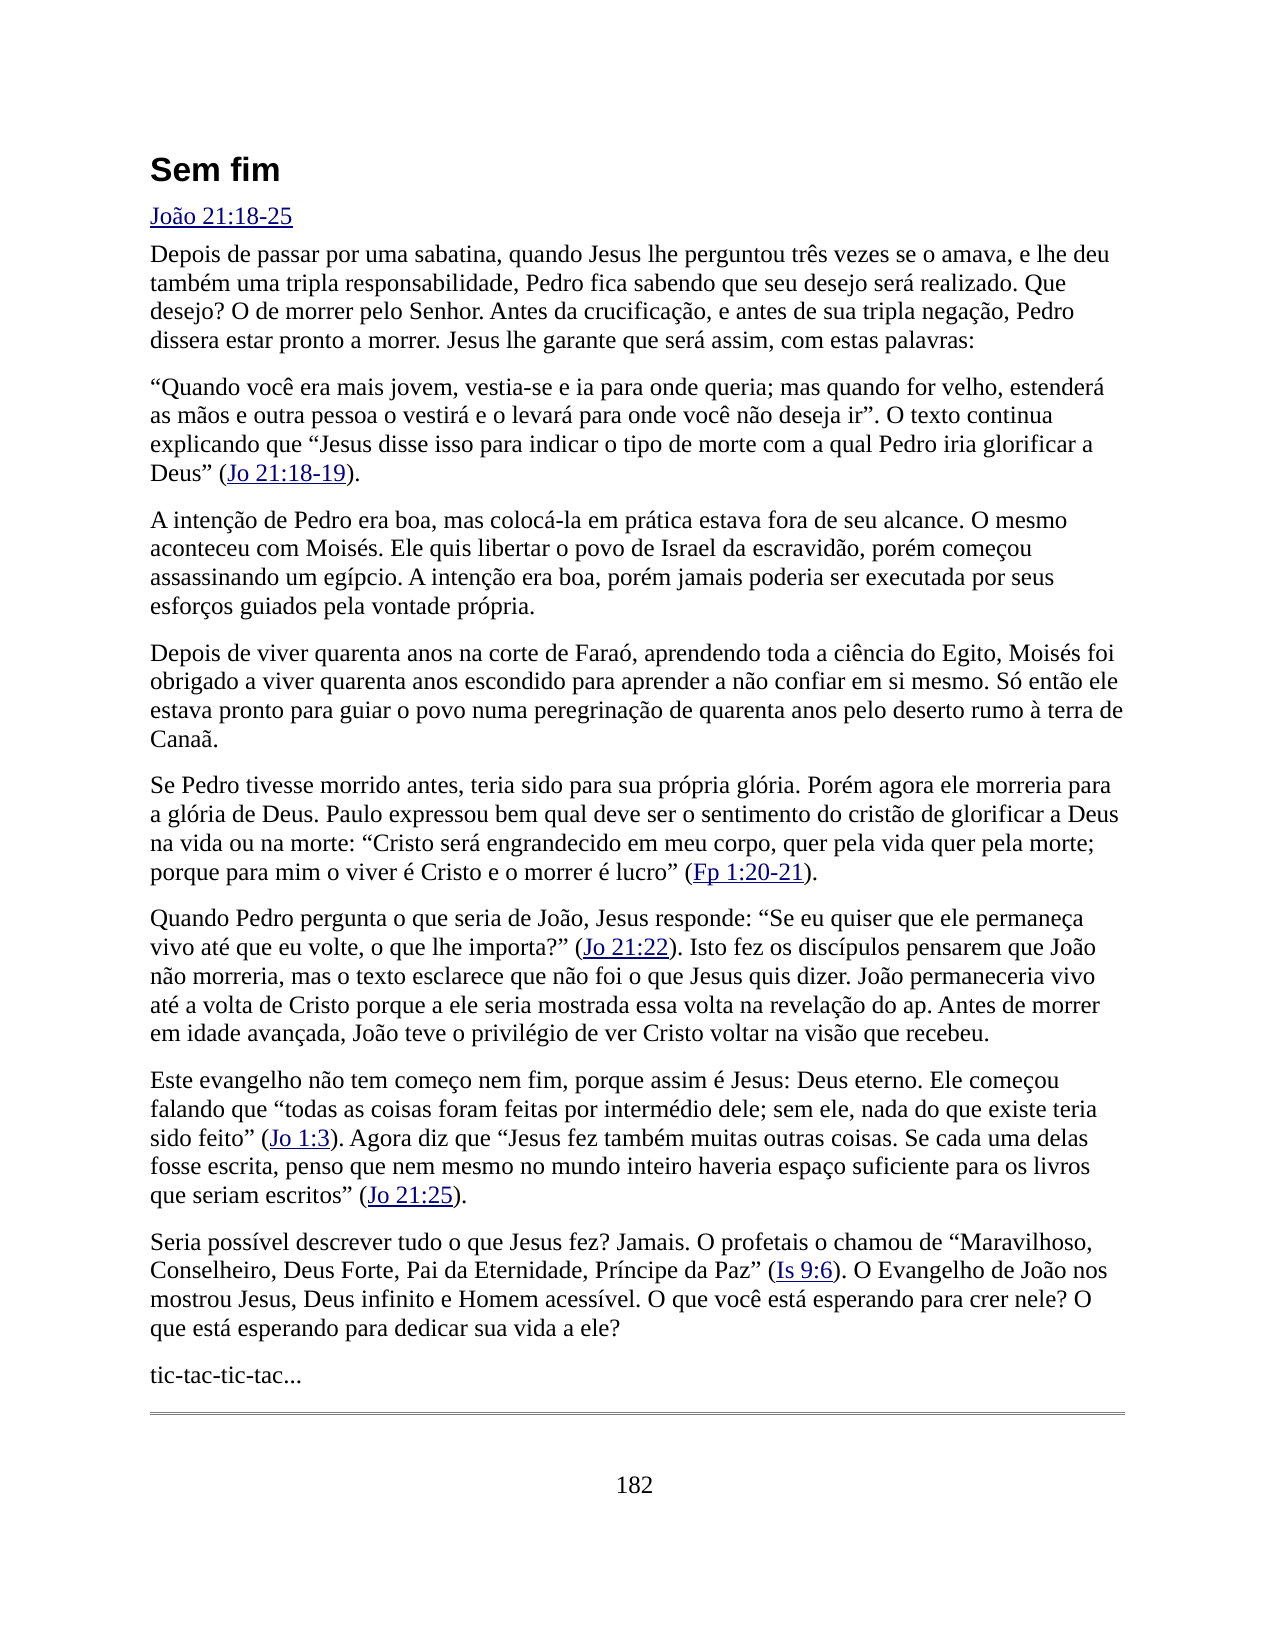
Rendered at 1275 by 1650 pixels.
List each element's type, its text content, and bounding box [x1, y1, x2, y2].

subtitle Sem fim [150, 150, 1125, 189]
text A intenção de Pedro era boa, mas colocá-la em prática estava fora de seu alcance. O mesmo aconteceu com Moisés. Ele quis libertar o povo de Israel da escravidão, porém começou assassinando um egípcio. A intenção era boa, porém jamais poderia ser executada por seus esforços guiados pela vontade própria. [150, 505, 1125, 620]
text João 21:18-25 [150, 201, 1125, 230]
text Quando Pedro pergunta o que seria de João, Jesus responde: “Se eu quiser que ele permaneça vivo até que eu volte, o que lhe importa?” (Jo 21:22). Isto fez os discípulos pensarem que João não morreria, mas o texto esclarece que não foi o que Jesus quis dizer. João permaneceria vivo até a volta de Cristo porque a ele seria mostrada essa volta na revelação do ap. Antes de morrer em idade avançada, João teve o privilégio de ver Cristo voltar na visão que recebeu. [150, 903, 1125, 1047]
text “Quando você era mais jovem, vestia-se e ia para onde queria; mas quando for velho, estenderá as mãos e outra pessoa o vestirá e o levará para onde você não deseja ir”. O texto continua explicando que “Jesus disse isso para indicar o tipo de morte com a qual Pedro iria glorificar a Deus” (Jo 21:18-19). [150, 372, 1125, 487]
text Se Pedro tivesse morrido antes, teria sido para sua própria glória. Porém agora ele morreria para a glória de Deus. Paulo expressou bem qual deve ser o sentimento do cristão de glorificar a Deus na vida ou na morte: “Cristo será engrandecido em meu corpo, quer pela vida quer pela morte; porque para mim o viver é Cristo e o morrer é lucro” (Fp 1:20-21). [150, 771, 1125, 886]
text Depois de viver quarenta anos na corte de Faraó, aprendendo toda a ciência do Egito, Moisés foi obrigado a viver quarenta anos escondido para aprender a não confiar em si mesmo. Só então ele estava pronto para guiar o povo numa peregrinação de quarenta anos pelo deserto rumo à terra de Canaã. [150, 638, 1125, 753]
text Este evangelho não tem começo nem fim, porque assim é Jesus: Deus eterno. Ele começou falando que “todas as coisas foram feitas por intermédio dele; sem ele, nada do que existe teria sido feito” (Jo 1:3). Agora diz que “Jesus fez também muitas outras coisas. Se cada uma delas fosse escrita, penso que nem mesmo no mundo inteiro haveria espaço suficiente para os livros que seriam escritos” (Jo 21:25). [150, 1065, 1125, 1209]
text Depois de passar por uma sabatina, quando Jesus lhe perguntou três vezes se o amava, e lhe deu também uma tripla responsabilidade, Pedro fica sabendo que seu desejo será realizado. Que desejo? O de morrer pelo Senhor. Antes da crucificação, e antes de sua tripla negação, Pedro dissera estar pronto a morrer. Jesus lhe garante que será assim, com estas palavras: [150, 239, 1125, 354]
text tic-tac-tic-tac... [150, 1360, 1125, 1388]
text Seria possível descrever tudo o que Jesus fez? Jamais. O profetais o chamou de “Maravilhoso, Conselheiro, Deus Forte, Pai da Eternidade, Príncipe da Paz” (Is 9:6). O Evangelho de João nos mostrou Jesus, Deus infinito e Homem acessível. O que você está esperando para crer nele? O que está esperando para dedicar sua vida a ele? [150, 1227, 1125, 1342]
